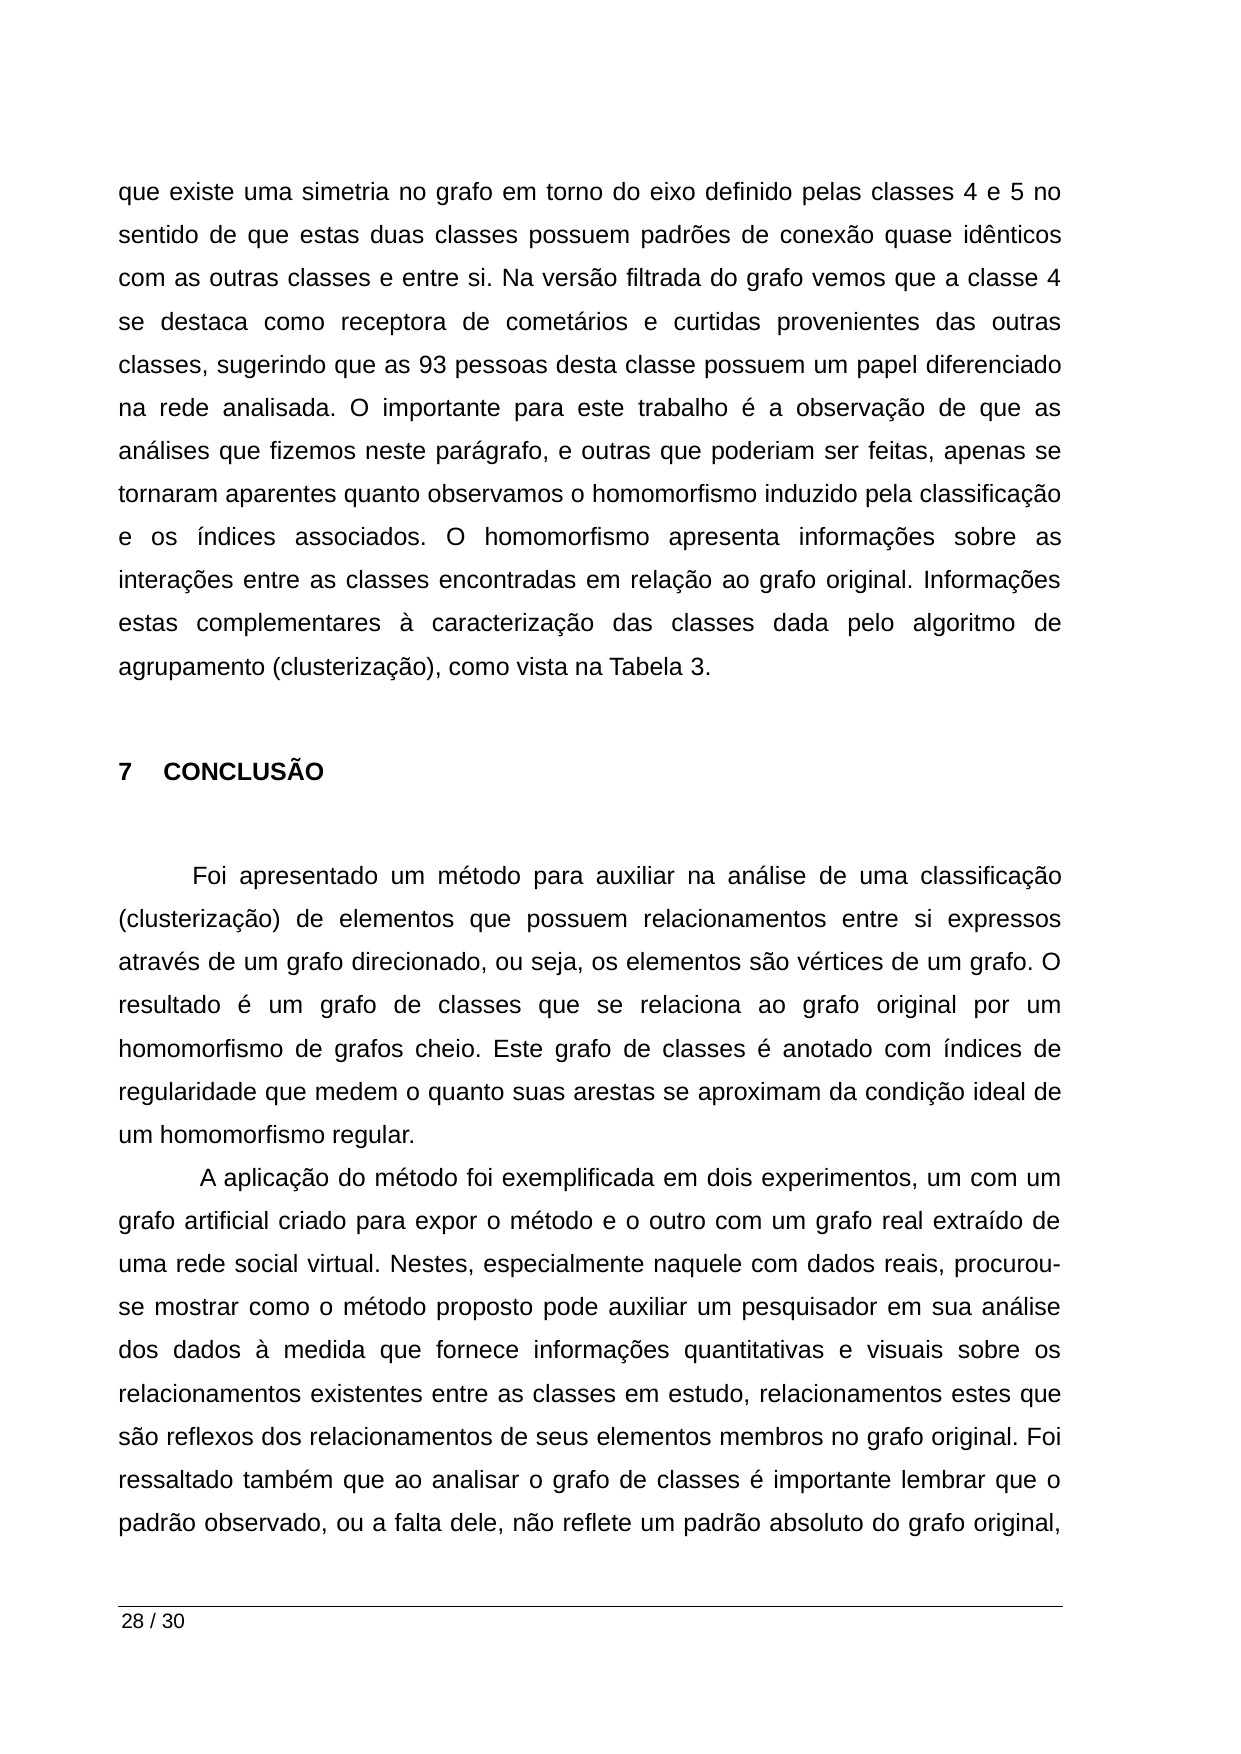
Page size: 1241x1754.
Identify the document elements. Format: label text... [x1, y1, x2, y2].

subtitle Conclusão [118, 757, 1063, 786]
text A aplicação do método foi exemplificada em dois experimentos, um com um grafo artificial criado para expor o método e o outro com um grafo real extraído de uma rede social virtual. Nestes, especialmente naquele com dados reais, procurou-se mostrar como o método proposto pode auxiliar um pesquisador em sua análise dos dados à medida que fornece informações quantitativas e visuais sobre os relacionamentos existentes entre as classes em estudo, relacionamentos estes que são reflexos dos relacionamentos de seus elementos membros no grafo original. Foi ressaltado também que ao analisar o grafo de classes é importante lembrar que o padrão observado, ou a falta dele, não reflete um padrão absoluto do grafo original, [118, 1163, 1063, 1537]
text que existe uma simetria no grafo em torno do eixo definido pelas classes 4 e 5 no sentido de que estas duas classes possuem padrões de conexão quase idênticos com as outras classes e entre si. Na versão filtrada do grafo vemos que a classe 4 se destaca como receptora de cometários e curtidas provenientes das outras classes, sugerindo que as 93 pessoas desta classe possuem um papel diferenciado na rede analisada. O importante para este trabalho é a observação de que as análises que fizemos neste parágrafo, e outras que poderiam ser feitas, apenas se tornaram aparentes quanto observamos o homomorfismo induzido pela classificação e os índices associados. O homomorfismo apresenta informações sobre as interações entre as classes encontradas em relação ao grafo original. Informações estas complementares à caracterização das classes dada pelo algoritmo de agrupamento (clusterização), como vista na Tabela 3. [118, 177, 1063, 680]
text Foi apresentado um método para auxiliar na análise de uma classificação (clusterização) de elementos que possuem relacionamentos entre si expressos através de um grafo direcionado, ou seja, os elementos são vértices de um grafo. O resultado é um grafo de classes que se relaciona ao grafo original por um homomorfismo de grafos cheio. Este grafo de classes é anotado com índices de regularidade que medem o quanto suas arestas se aproximam da condição ideal de um homomorfismo regular. [118, 861, 1063, 1148]
